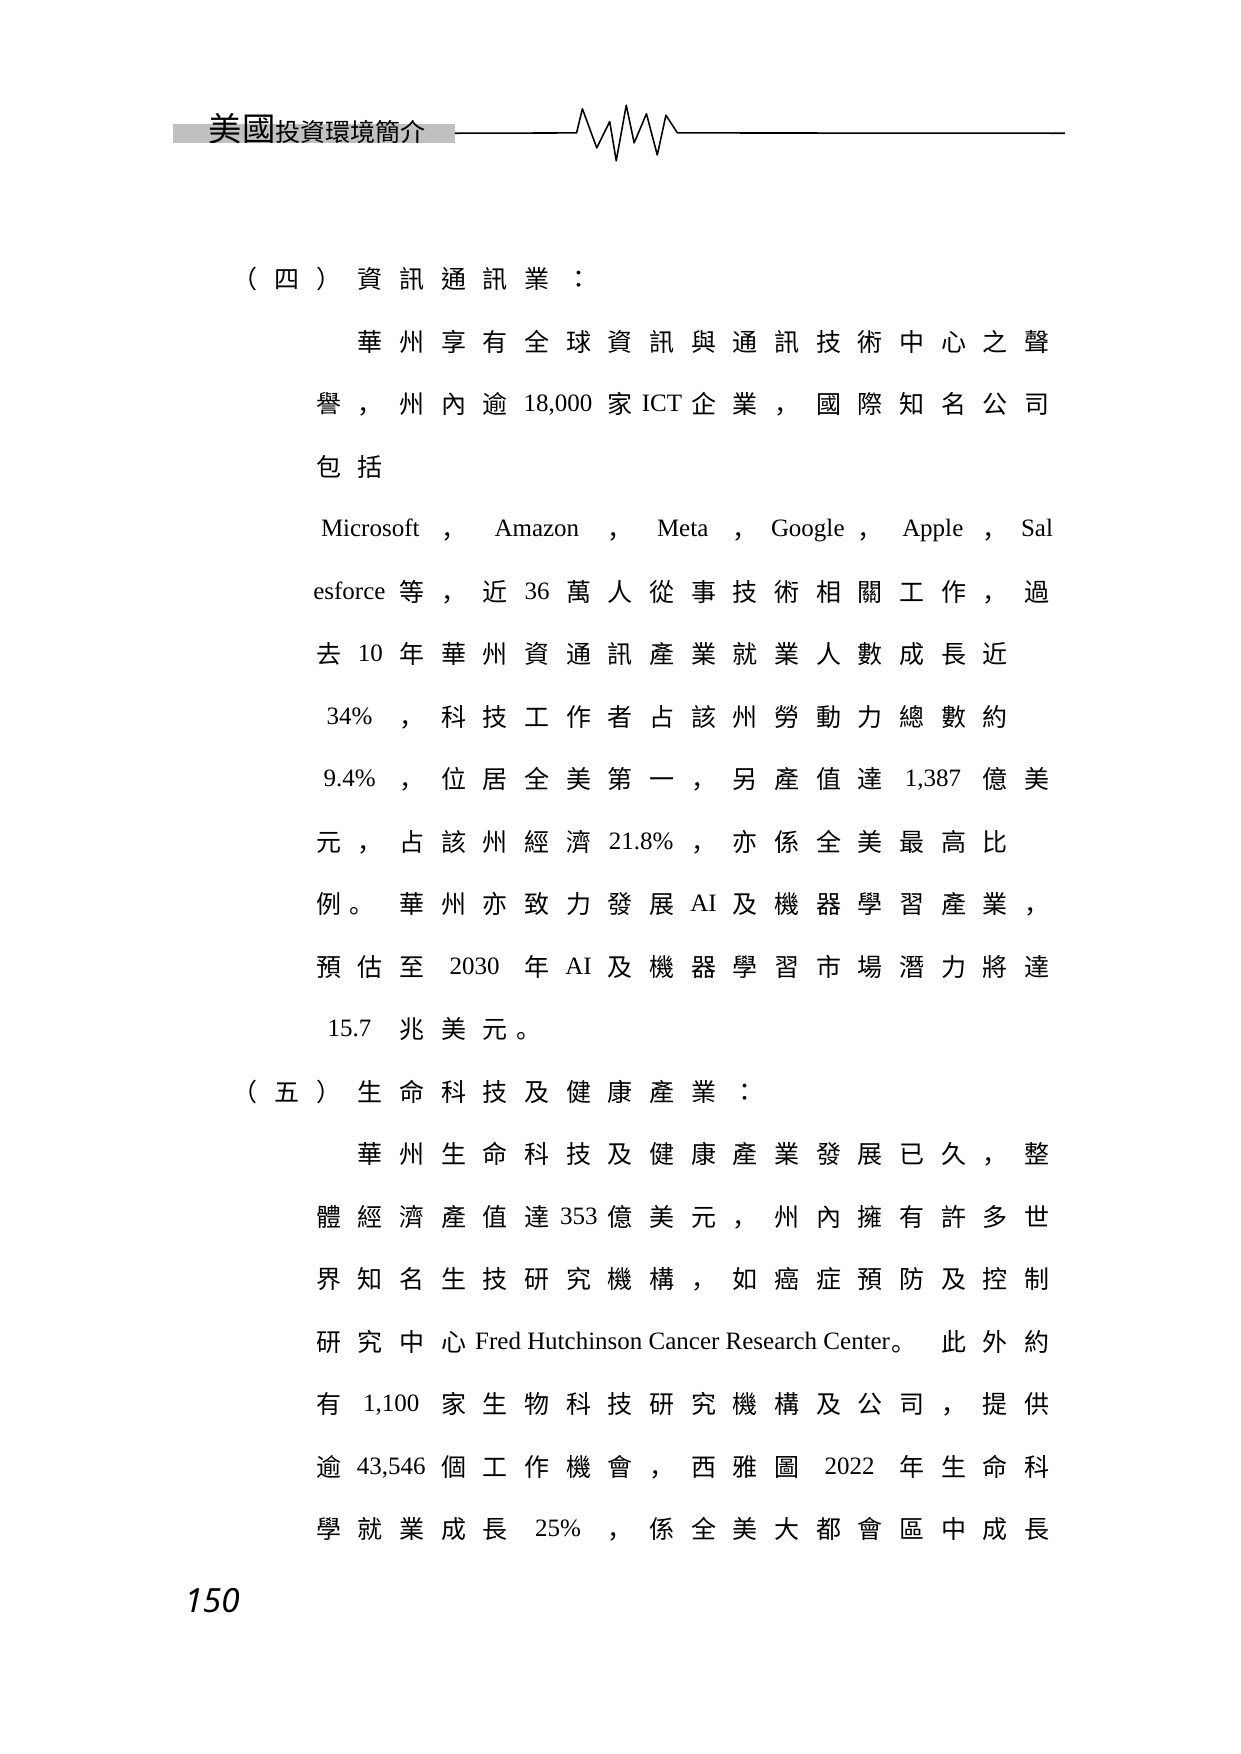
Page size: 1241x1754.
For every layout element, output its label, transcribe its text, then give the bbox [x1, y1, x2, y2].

text （四）資訊通訊業： [207, 236, 1058, 299]
text （五）生命科技及健康產業： [207, 1049, 1058, 1111]
text 華州享有全球資訊與通訊技術中心之聲譽，州內逾18,000家ICT企業，國際知名公司包括Microsoft，Amazon，Meta，Google，Apple，Salesforce等，近36萬人從事技術相關工作，過去10年華州資通訊產業就業人數成長近34%，科技工作者占該州勞動力總數約9.4%，位居全美第一，另產值達1,387億美元，占該州經濟21.8%，亦係全美最高比例。華州亦致力發展AI及機器學習產業，預估至2030年AI及機器學習市場潛力將達15.7兆美元。 [281, 299, 1058, 1049]
text 華州生命科技及健康產業發展已久，整體經濟產值達353億美元，州內擁有許多世界知名生技研究機構，如癌症預防及控制研究中心Fred Hutchinson Cancer Research Center。此外約有1,100家生物科技研究機構及公司，提供逾43,546個工作機會，西雅圖2022年生命科學就業成長25%，係全美大都會區中成長 [281, 1111, 1058, 1549]
